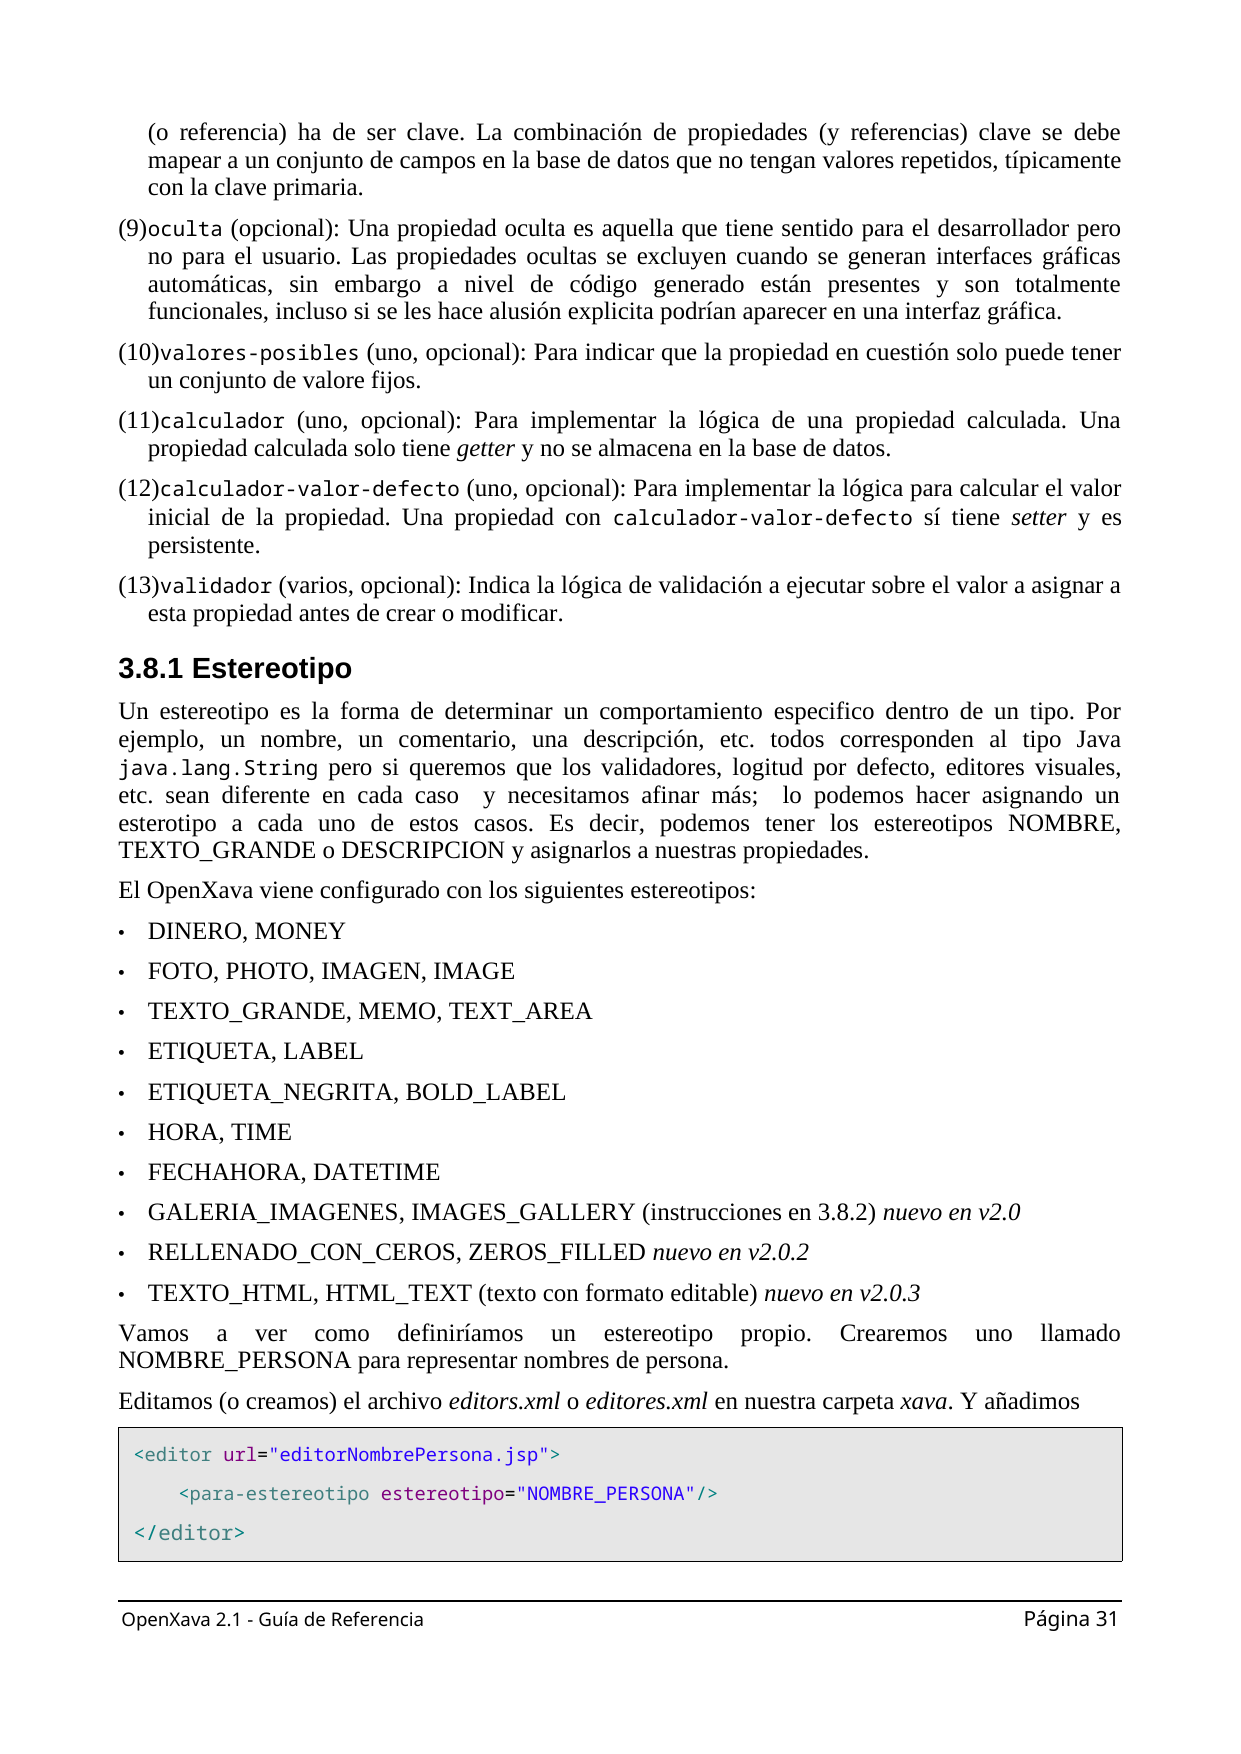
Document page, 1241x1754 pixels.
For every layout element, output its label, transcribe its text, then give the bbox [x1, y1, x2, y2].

list (o referencia) ha de ser clave. La combinación de propiedades (y referencias) clave se debe mapear a un conjunto de campos en la base de datos que no tengan valores repetidos, típicamente con la clave primaria. [118, 118, 1122, 201]
list RELLENADO_CON_CEROS, ZEROS_FILLED nuevo en v2.0.2 [118, 1238, 1122, 1266]
list ETIQUETA, LABEL [118, 1037, 1122, 1065]
list GALERIA_IMAGENES, IMAGES_GALLERY (instrucciones en 3.8.2) nuevo en v2.0 [118, 1198, 1122, 1226]
list valores-posibles (uno, opcional): Para indicar que la propiedad en cuestión solo puede tener un conjunto de valore fijos. [118, 338, 1122, 393]
list calculador (uno, opcional): Para implementar la lógica de una propiedad calculada. Una propiedad calculada solo tiene getter y no se almacena en la base de datos. [118, 406, 1122, 462]
text Vamos a ver como definiríamos un estereotipo propio. Crearemos uno llamado NOMBRE_PERSONA para representar nombres de persona. [118, 1319, 1122, 1374]
text Editamos (o creamos) el archivo editors.xml o editores.xml en nuestra carpeta xava. Y añadimos [118, 1387, 1122, 1414]
text El OpenXava viene configurado con los siguientes estereotipos: [118, 877, 1122, 904]
list ETIQUETA_NEGRITA, BOLD_LABEL [118, 1078, 1122, 1105]
subtitle Estereotipo [118, 652, 1122, 685]
text <para-estereotipo estereotipo="NOMBRE_PERSONA"/> [119, 1465, 1122, 1503]
list validador (varios, opcional): Indica la lógica de validación a ejecutar sobre el valor a asignar a esta propiedad antes de crear o modificar. [118, 571, 1122, 627]
list oculta (opcional): Una propiedad oculta es aquella que tiene sentido para el desarrollador pero no para el usuario. Las propiedades ocultas se excluyen cuando se generan interfaces gráficas automáticas, sin embargo a nivel de código generado están presentes y son totalmente funcionales, incluso si se les hace alusión explicita podrían aparecer en una interfaz gráfica. [118, 214, 1122, 325]
list TEXTO_GRANDE, MEMO, TEXT_AREA [118, 997, 1122, 1025]
list calculador-valor-defecto (uno, opcional): Para implementar la lógica para calcular el valor inicial de la propiedad. Una propiedad con calculador-valor-defecto sí tiene setter y es persistente. [118, 474, 1122, 559]
list HORA, TIME [118, 1118, 1122, 1146]
list FOTO, PHOTO, IMAGEN, IMAGE [118, 957, 1122, 985]
text <editor url="editorNombrePersona.jsp"> [119, 1428, 1122, 1465]
list TEXTO_HTML, HTML_TEXT (texto con formato editable) nuevo en v2.0.3 [118, 1279, 1122, 1306]
list FECHAHORA, DATETIME [118, 1158, 1122, 1186]
text Un estereotipo es la forma de determinar un comportamiento especifico dentro de un tipo. Por ejemplo, un nombre, un comentario, una descripción, etc. todos corresponden al tipo Java java.lang.String pero si queremos que los validadores, logitud por defecto, editores visuales, etc. sean diferente en cada caso y necesitamos afinar más; lo podemos hacer asignando un esterotipo a cada uno de estos casos. Es decir, podemos tener los estereotipos NOMBRE, TEXTO_GRANDE o DESCRIPCION y asignarlos a nuestras propiedades. [118, 697, 1122, 864]
list DINERO, MONEY [118, 917, 1122, 944]
text </editor> [119, 1503, 1122, 1561]
